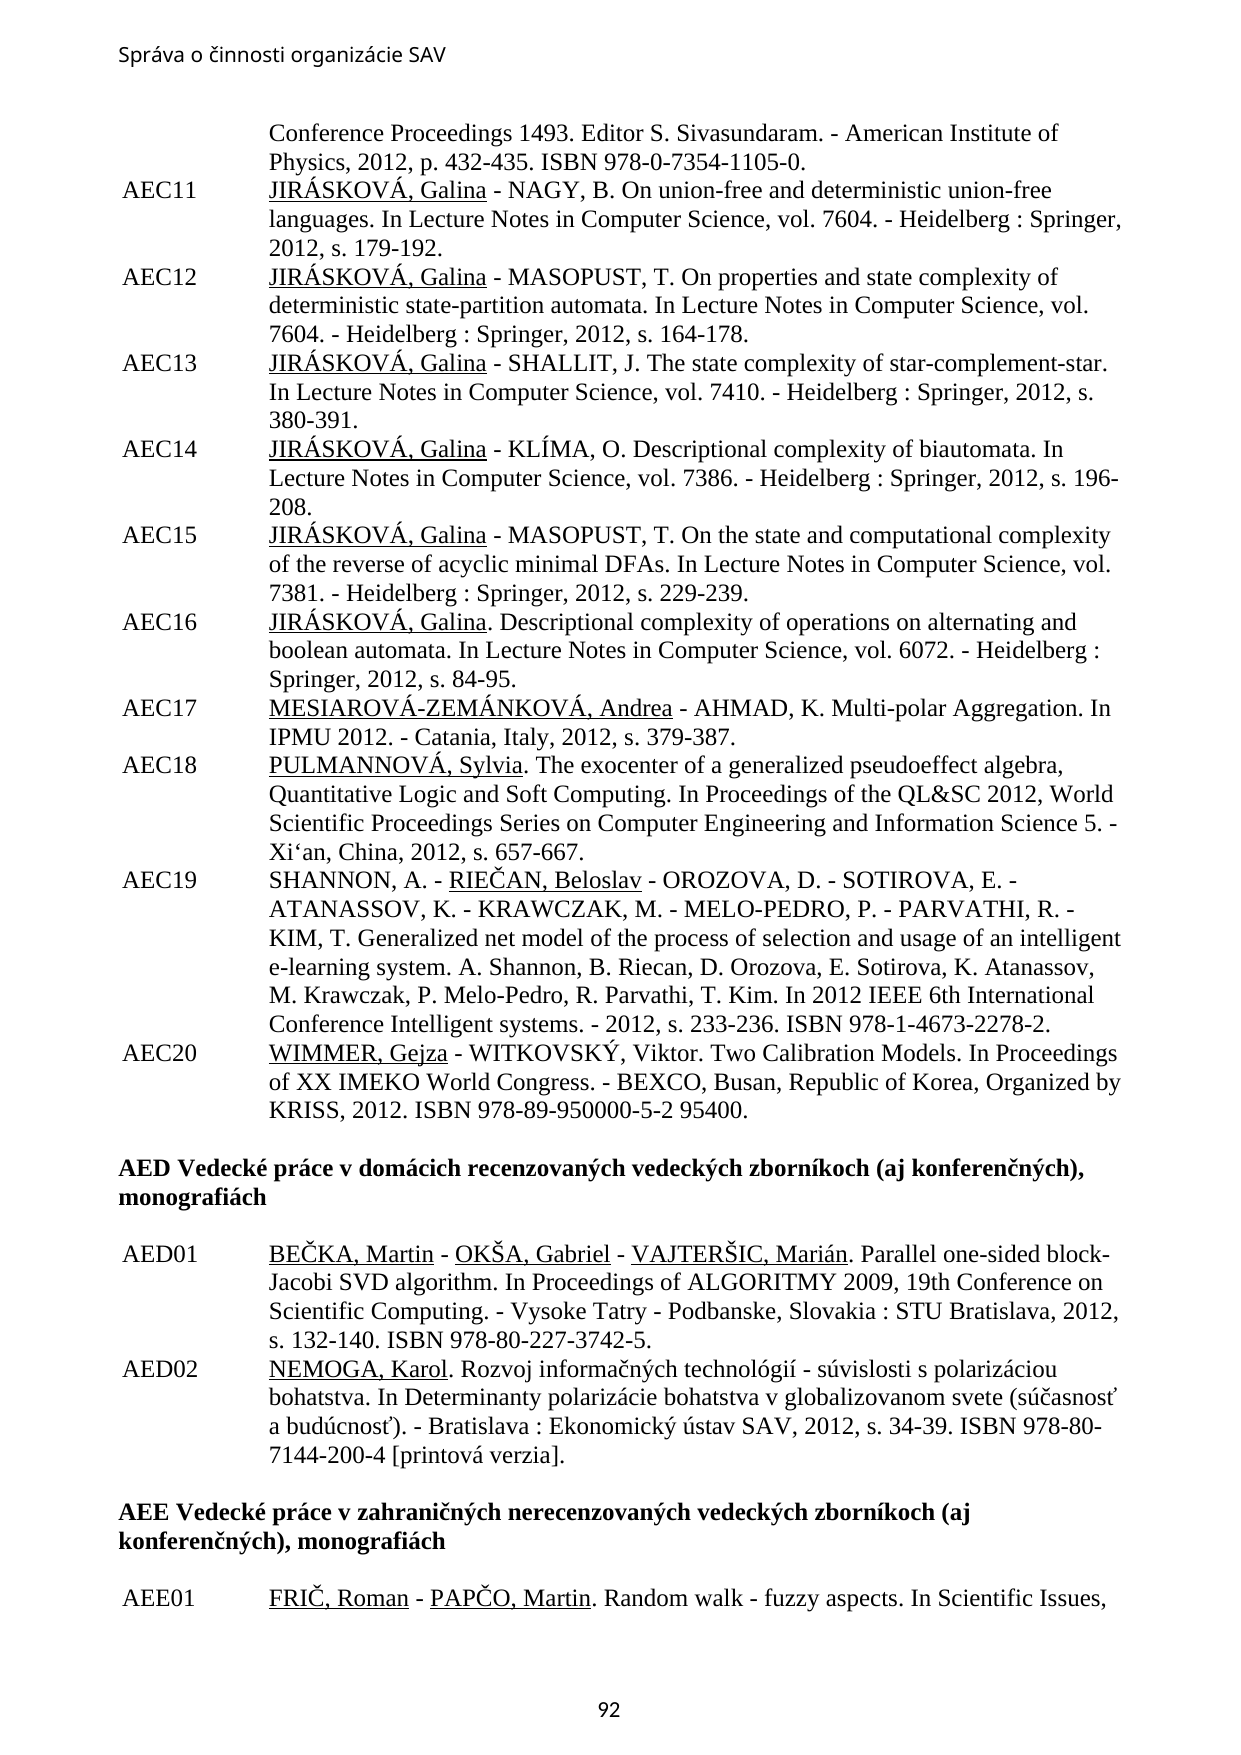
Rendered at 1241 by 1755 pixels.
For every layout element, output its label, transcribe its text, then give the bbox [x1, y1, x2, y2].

table_cell JIRÁSKOVÁ, Galina - SHALLIT, J. The state complexity of star-complement-star. In Lecture Notes in Computer Science, vol. 7410. - Heidelberg : Springer, 2012, s. 380-391. [269, 348, 1122, 434]
table_cell AEC13 [122, 348, 269, 434]
table_cell AEC15 [122, 521, 269, 607]
table_cell JIRÁSKOVÁ, Galina - MASOPUST, T. On properties and state complexity of deterministic state-partition automata. In Lecture Notes in Computer Science, vol. 7604. - Heidelberg : Springer, 2012, s. 164-178. [269, 262, 1122, 348]
table_cell JIRÁSKOVÁ, Galina - KLÍMA, O. Descriptional complexity of biautomata. In Lecture Notes in Computer Science, vol. 7386. - Heidelberg : Springer, 2012, s. 196-208. [269, 434, 1122, 521]
text AEE Vedecké práce v zahraničných nerecenzovaných vedeckých zborníkoch (aj konferenčných), monografiách [118, 1469, 1122, 1583]
table_cell AEC14 [122, 434, 269, 521]
table_cell PULMANNOVÁ, Sylvia. The exocenter of a generalized pseudoeffect algebra, Quantitative Logic and Soft Computing. In Proceedings of the QL&SC 2012, World Scientific Proceedings Series on Computer Engineering and Information Science 5. - Xi‘an, China, 2012, s. 657-667. [269, 751, 1122, 866]
table_cell [122, 118, 269, 176]
table_cell JIRÁSKOVÁ, Galina. Descriptional complexity of operations on alternating and boolean automata. In Lecture Notes in Computer Science, vol. 6072. - Heidelberg : Springer, 2012, s. 84-95. [269, 607, 1122, 693]
table_cell WIMMER, Gejza - WITKOVSKÝ, Viktor. Two Calibration Models. In Proceedings of XX IMEKO World Congress. - BEXCO, Busan, Republic of Korea, Organized by KRISS, 2012. ISBN 978-89-950000-5-2 95400. [269, 1038, 1122, 1124]
table_header BEČKA, Martin - OKŠA, Gabriel - VAJTERŠIC, Marián. Parallel one-sided block-Jacobi SVD algorithm. In Proceedings of ALGORITMY 2009, 19th Conference on Scientific Computing. - Vysoke Tatry - Podbanske, Slovakia : STU Bratislava, 2012, s. 132-140. ISBN 978-80-227-3742-5. [269, 1239, 1122, 1354]
table_cell AED02 [122, 1354, 269, 1469]
table_header AED01 [122, 1239, 269, 1354]
table_cell AEC11 [122, 176, 269, 262]
table_cell AEC17 [122, 693, 269, 751]
table_cell SHANNON, A. - RIEČAN, Beloslav - OROZOVA, D. - SOTIROVA, E. - ATANASSOV, K. - KRAWCZAK, M. - MELO-PEDRO, P. - PARVATHI, R. - KIM, T. Generalized net model of the process of selection and usage of an intelligent e-learning system. A. Shannon, B. Riecan, D. Orozova, E. Sotirova, K. Atanassov, M. Krawczak, P. Melo-Pedro, R. Parvathi, T. Kim. In 2012 IEEE 6th International Conference Intelligent systems. - 2012, s. 233-236. ISBN 978-1-4673-2278-2. [269, 866, 1122, 1038]
table_cell AEC20 [122, 1038, 269, 1124]
table_cell AEC18 [122, 751, 269, 866]
table_cell Conference Proceedings 1493. Editor S. Sivasundaram. - American Institute of Physics, 2012, p. 432-435. ISBN 978-0-7354-1105-0. [269, 118, 1122, 176]
table_cell AEC19 [122, 866, 269, 1038]
table_header FRIČ, Roman - PAPČO, Martin. Random walk - fuzzy aspects. In Scientific Issues, [269, 1583, 1122, 1612]
table_cell NEMOGA, Karol. Rozvoj informačných technológií - súvislosti s polarizáciou bohatstva. In Determinanty polarizácie bohatstva v globalizovanom svete (súčasnosť a budúcnosť). - Bratislava : Ekonomický ústav SAV, 2012, s. 34-39. ISBN 978-80-7144-200-4 [printová verzia]. [269, 1354, 1122, 1469]
text AED Vedecké práce v domácich recenzovaných vedeckých zborníkoch (aj konferenčných), monografiách [118, 1124, 1122, 1239]
table_cell JIRÁSKOVÁ, Galina - MASOPUST, T. On the state and computational complexity of the reverse of acyclic minimal DFAs. In Lecture Notes in Computer Science, vol. 7381. - Heidelberg : Springer, 2012, s. 229-239. [269, 521, 1122, 607]
table_cell AEC16 [122, 607, 269, 693]
table_cell JIRÁSKOVÁ, Galina - NAGY, B. On union-free and deterministic union-free languages. In Lecture Notes in Computer Science, vol. 7604. - Heidelberg : Springer, 2012, s. 179-192. [269, 176, 1122, 262]
table_header AEE01 [122, 1583, 269, 1612]
table_cell MESIAROVÁ-ZEMÁNKOVÁ, Andrea - AHMAD, K. Multi-polar Aggregation. In IPMU 2012. - Catania, Italy, 2012, s. 379-387. [269, 693, 1122, 751]
table_cell AEC12 [122, 262, 269, 348]
